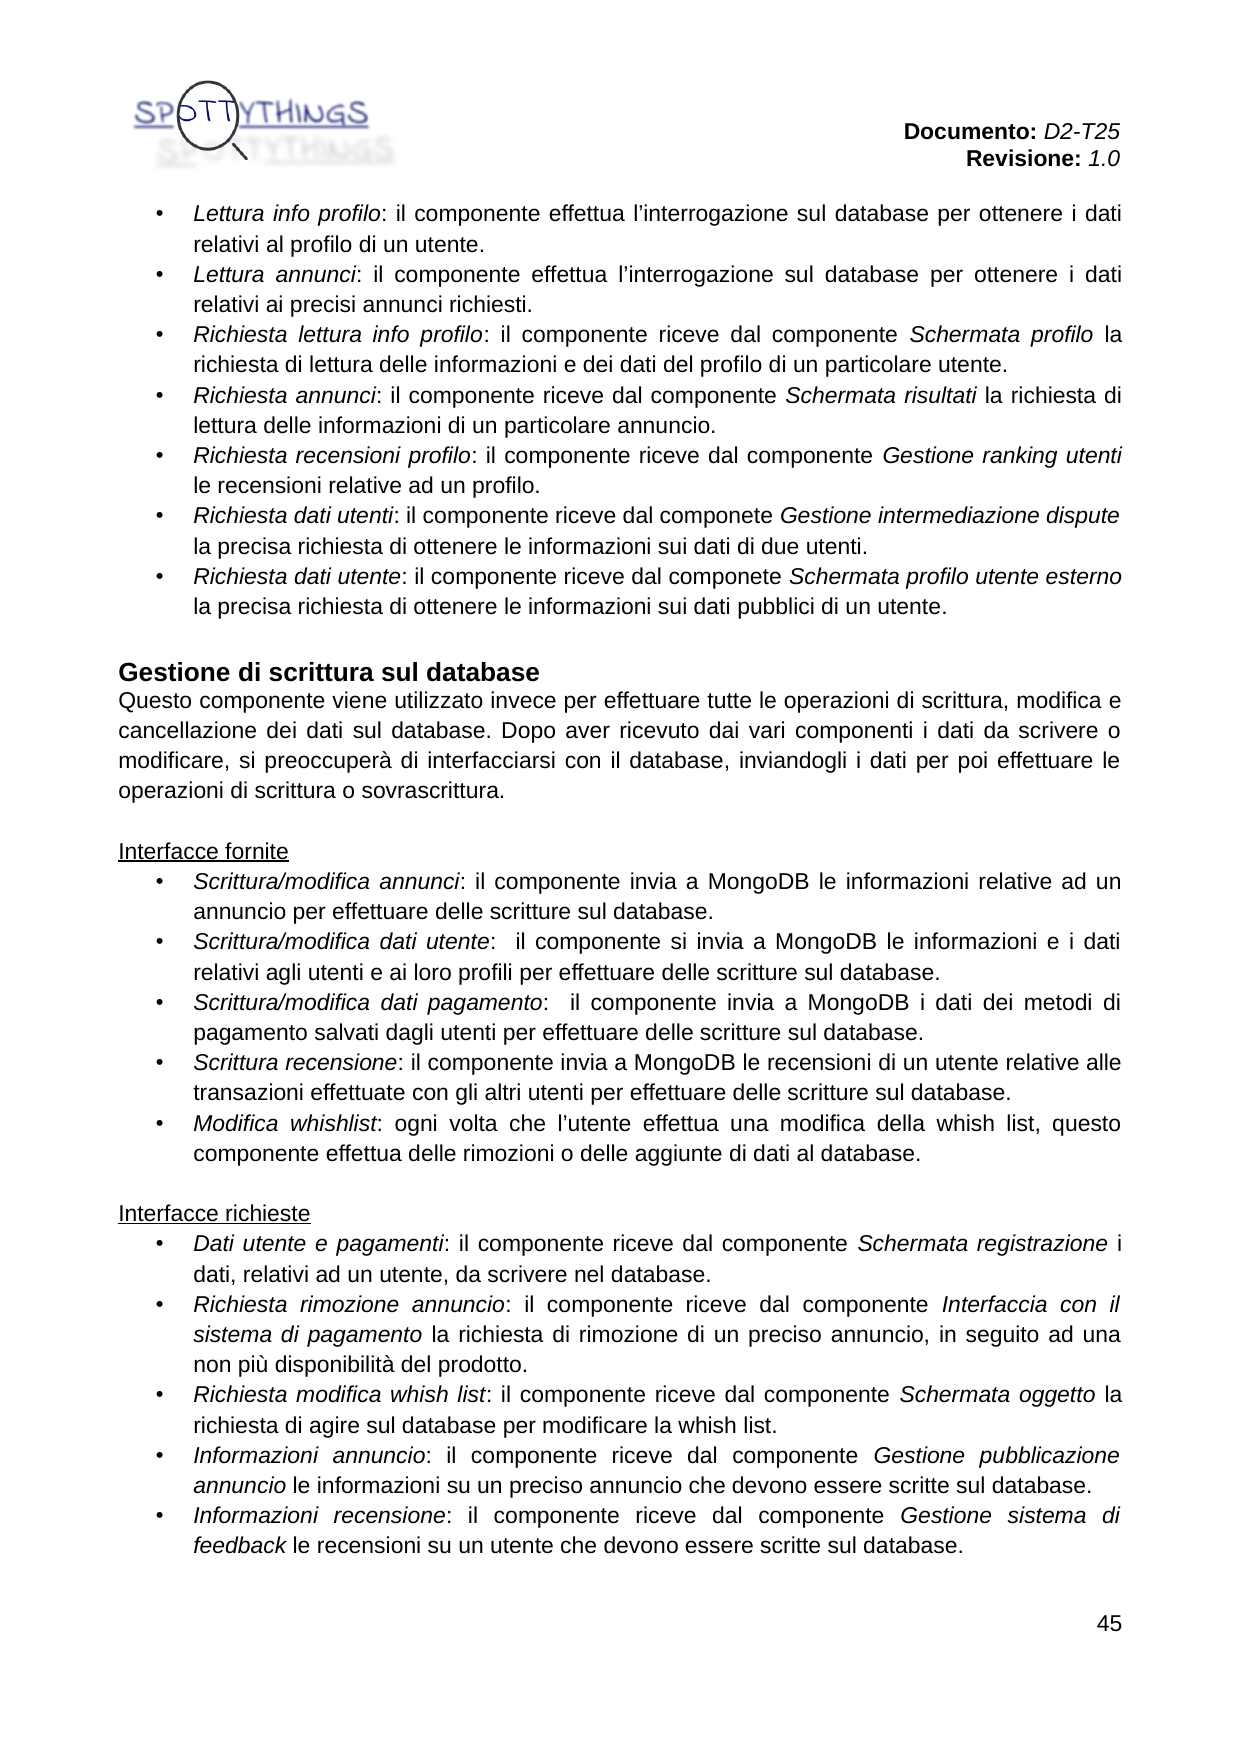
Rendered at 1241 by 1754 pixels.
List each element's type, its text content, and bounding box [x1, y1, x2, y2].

list Richiesta rimozione annuncio: il componente riceve dal componente Interfaccia con il sistema di pagamento la richiesta di rimozione di un preciso annuncio, in seguito ad una non più disponibilità del prodotto. [156, 1291, 1122, 1377]
subtitle Gestione di scrittura sul database [118, 656, 1122, 687]
list Scrittura/modifica annunci: il componente invia a MongoDB le informazioni relative ad un annuncio per effettuare delle scritture sul database. [156, 868, 1122, 924]
list Richiesta recensioni profilo: il componente riceve dal componente Gestione ranking utenti le recensioni relative ad un profilo. [156, 442, 1122, 498]
text Questo componente viene utilizzato invece per effettuare tutte le operazioni di scrittura, modifica e cancellazione dei dati sul database. Dopo aver ricevuto dai vari componenti i dati da scrivere o modificare, si preoccuperà di interfacciarsi con il database, inviandogli i dati per poi effettuare le operazioni di scrittura o sovrascrittura. [118, 687, 1122, 803]
list Scrittura/modifica dati pagamento: il componente invia a MongoDB i dati dei metodi di pagamento salvati dagli utenti per effettuare delle scritture sul database. [156, 989, 1122, 1045]
list Richiesta lettura info profilo: il componente riceve dal componente Schermata profilo la richiesta di lettura delle informazioni e dei dati del profilo di un particolare utente. [156, 321, 1122, 378]
list Richiesta dati utente: il componente riceve dal componete Schermata profilo utente esterno la precisa richiesta di ottenere le informazioni sui dati pubblici di un utente. [156, 563, 1122, 619]
list Dati utente e pagamenti: il componente riceve dal componente Schermata registrazione i dati, relativi ad un utente, da scrivere nel database. [156, 1230, 1122, 1287]
list Modifica whishlist: ogni volta che l’utente effettua una modifica della whish list, questo componente effettua delle rimozioni o delle aggiunte di dati al database. [156, 1109, 1122, 1166]
list Scrittura/modifica dati utente: il componente si invia a MongoDB le informazioni e i dati relativi agli utenti e ai loro profili per effettuare delle scritture sul database. [156, 928, 1122, 985]
list Richiesta annunci: il componente riceve dal componente Schermata risultati la richiesta di lettura delle informazioni di un particolare annuncio. [156, 382, 1122, 438]
list Richiesta dati utenti: il componente riceve dal componete Gestione intermediazione dispute la precisa richiesta di ottenere le informazioni sui dati di due utenti. [156, 502, 1122, 559]
list Richiesta modifica whish list: il componente riceve dal componente Schermata oggetto la richiesta di agire sul database per modificare la whish list. [156, 1381, 1122, 1438]
text Interfacce fornite [118, 838, 1122, 864]
text Interfacce richieste [118, 1200, 1122, 1226]
list Informazioni recensione: il componente riceve dal componente Gestione sistema di feedback le recensioni su un utente che devono essere scritte sul database. [156, 1502, 1122, 1559]
list Scrittura recensione: il componente invia a MongoDB le recensioni di un utente relative alle transazioni effettuate con gli altri utenti per effettuare delle scritture sul database. [156, 1049, 1122, 1106]
list Lettura annunci: il componente effettua l’interrogazione sul database per ottenere i dati relativi ai precisi annunci richiesti. [156, 261, 1122, 317]
list Lettura info profilo: il componente effettua l’interrogazione sul database per ottenere i dati relativi al profilo di un utente. [156, 200, 1122, 257]
list Informazioni annuncio: il componente riceve dal componente Gestione pubblicazione annuncio le informazioni su un preciso annuncio che devono essere scritte sul database. [156, 1442, 1122, 1498]
picture [123, 73, 399, 187]
